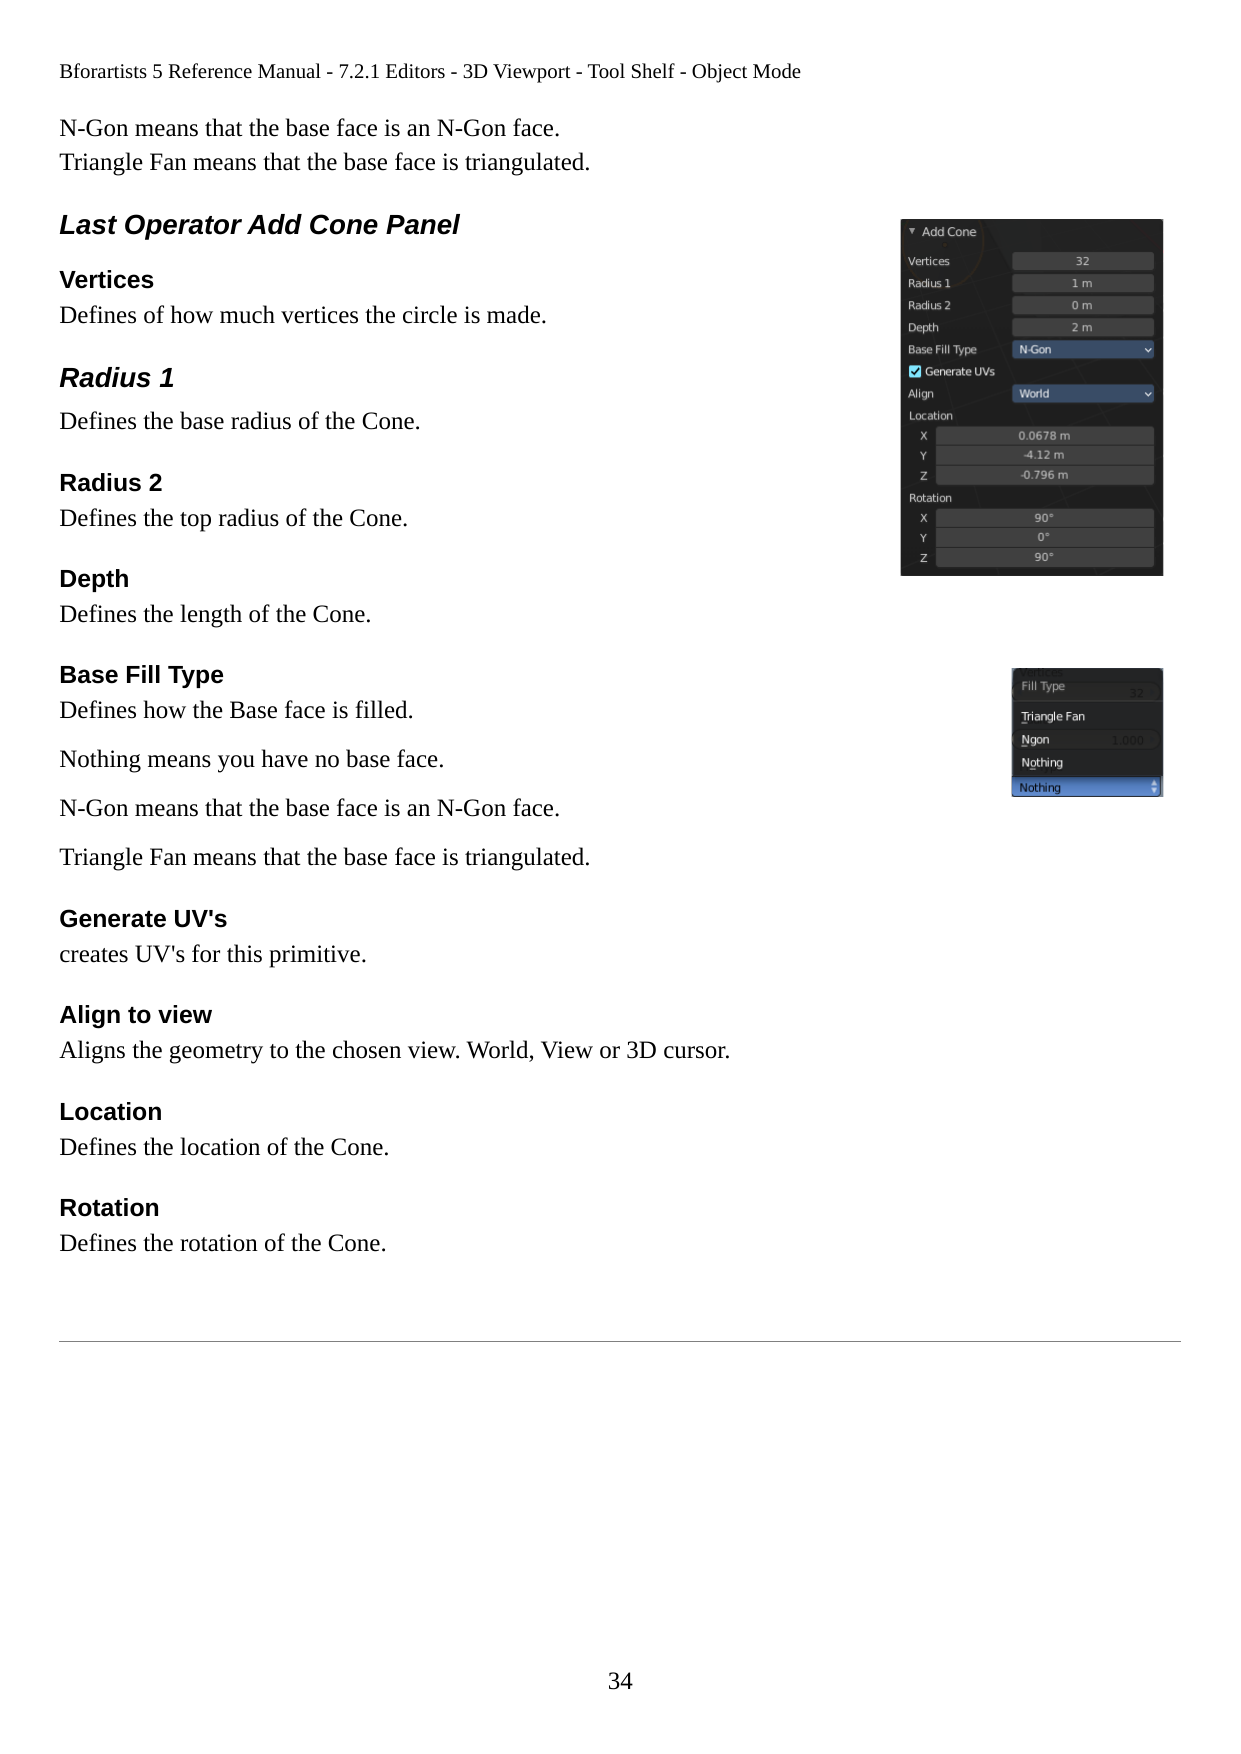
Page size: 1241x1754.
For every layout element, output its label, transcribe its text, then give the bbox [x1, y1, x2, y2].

text N-Gon means that the base face is an N-Gon face. [59, 793, 1181, 822]
subtitle [1164, 468, 1181, 496]
text Defines the location of the Cone. [59, 1132, 1181, 1160]
subtitle [1164, 266, 1181, 294]
subtitle Generate UV's [59, 904, 1181, 933]
subtitle Base Fill Type [59, 661, 1181, 689]
text Triangle Fan means that the base face is triangulated. [59, 842, 1181, 871]
subtitle [1164, 362, 1181, 394]
text Defines how the Base face is filled. [59, 695, 1011, 724]
subtitle Location [59, 1097, 1181, 1125]
text Defines the top radius of the Cone. [59, 503, 900, 531]
subtitle Align to view [59, 1000, 1181, 1029]
text Nothing means you have no base face. [59, 744, 1011, 773]
picture [1011, 668, 1164, 797]
text Defines the rotation of the Cone. [59, 1228, 1181, 1257]
subtitle Radius 1 [59, 362, 900, 394]
subtitle Vertices [59, 266, 900, 294]
text creates UV's for this primitive. [59, 939, 1181, 968]
subtitle Last Operator Add Cone Panel [59, 209, 1181, 241]
text N-Gon means that the base face is an N-Gon face. Triangle Fan means that the base face is triangulated. [59, 113, 1181, 176]
text Aligns the geometry to the chosen view. World, View or 3D cursor. [59, 1035, 1181, 1064]
subtitle Rotation [59, 1193, 1181, 1222]
text Defines the length of the Cone. [59, 599, 1181, 628]
subtitle Depth [59, 564, 1181, 593]
picture [900, 219, 1164, 576]
subtitle Radius 2 [59, 468, 900, 496]
text Defines of how much vertices the circle is made. [59, 300, 900, 329]
text Defines the base radius of the Cone. [59, 406, 900, 435]
